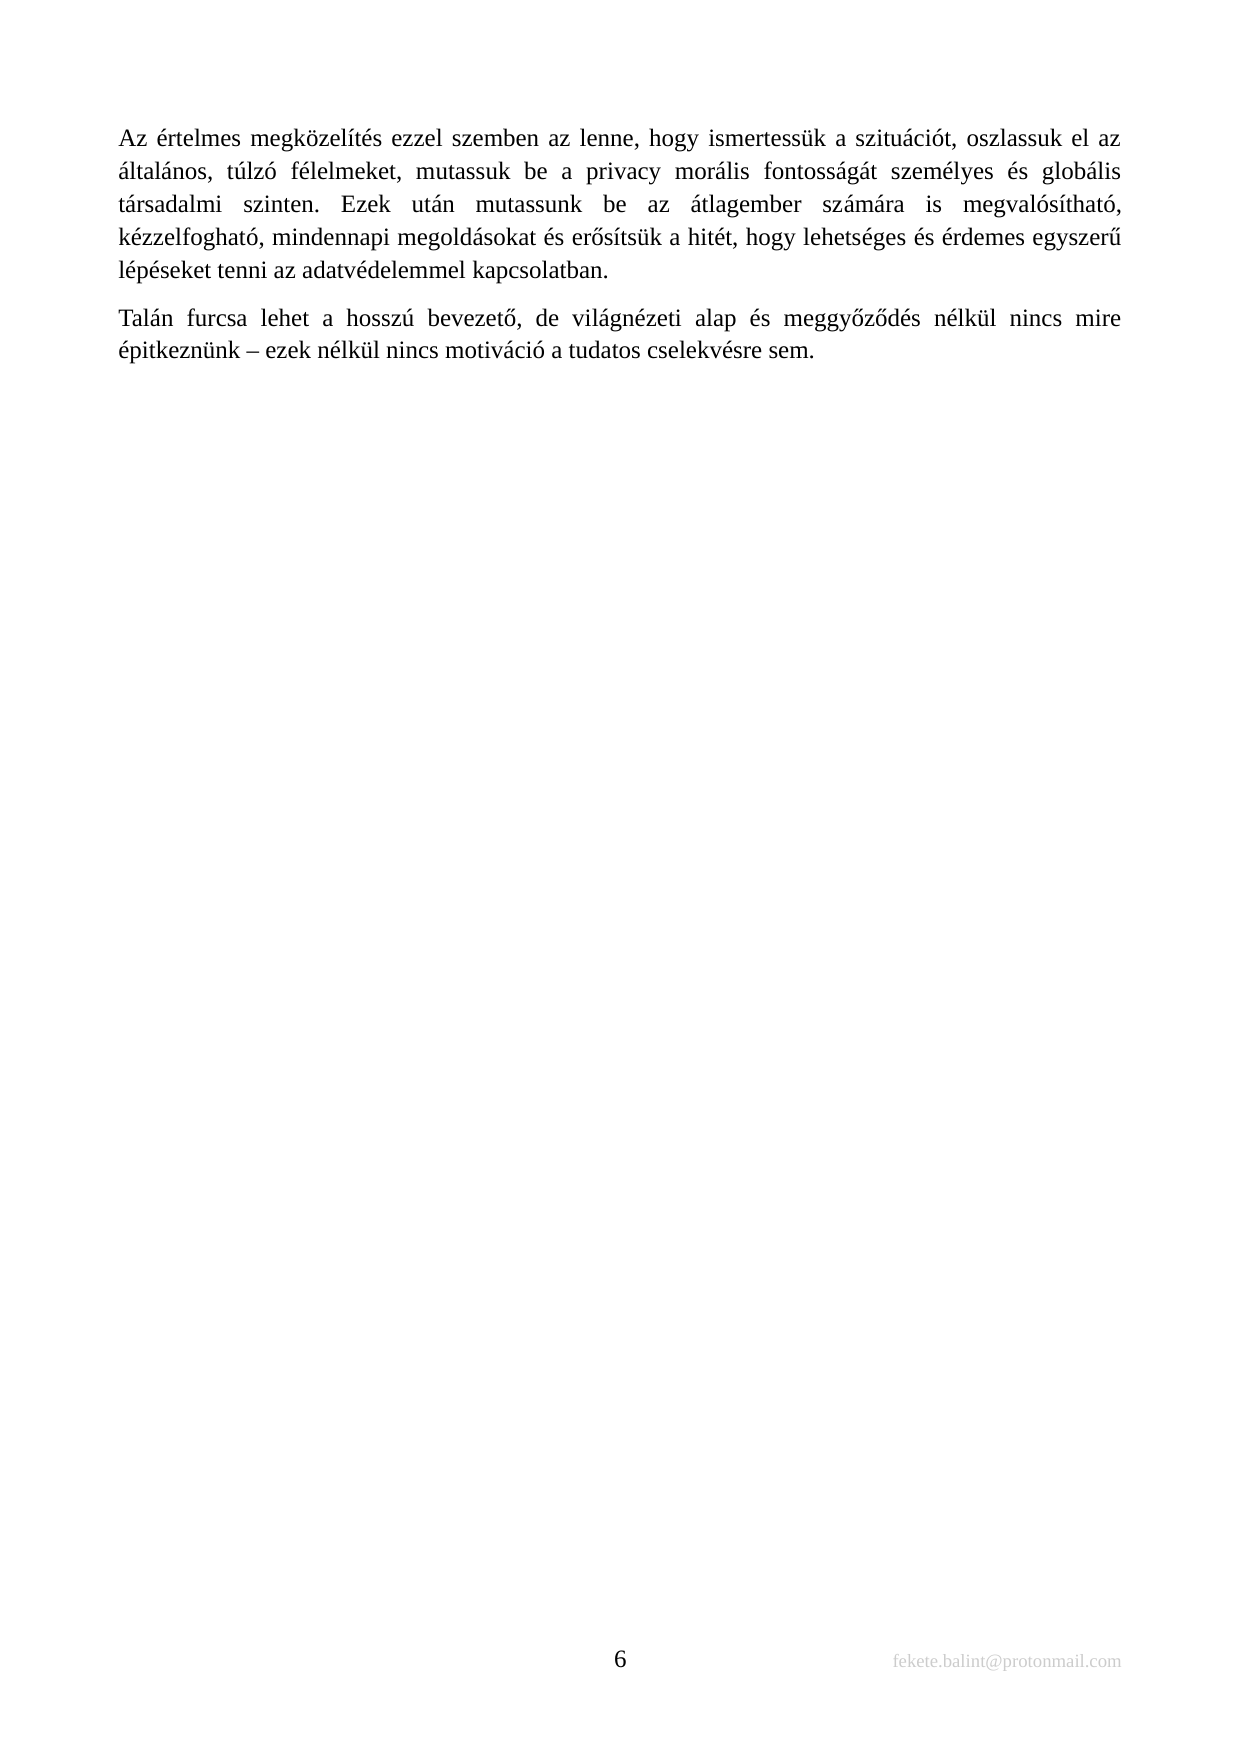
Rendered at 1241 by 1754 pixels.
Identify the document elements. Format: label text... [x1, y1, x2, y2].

text Az értelmes megközelítés ezzel szemben az lenne, hogy ismertessük a szituációt, oszlassuk el az általános, túlzó félelmeket, mutassuk be a privacy morális fontosságát személyes és globális társadalmi szinten. Ezek után mutassunk be az átlagember számára is megvalósítható, kézzelfogható, mindennapi megoldásokat és erősítsük a hitét, hogy lehetséges és érdemes egyszerű lépéseket tenni az adatvédelemmel kapcsolatban. [118, 123, 1122, 284]
text Talán furcsa lehet a hosszú bevezető, de világnézeti alap és meggyőződés nélkül nincs mire épitkeznünk – ezek nélkül nincs motiváció a tudatos cselekvésre sem. [118, 303, 1122, 364]
